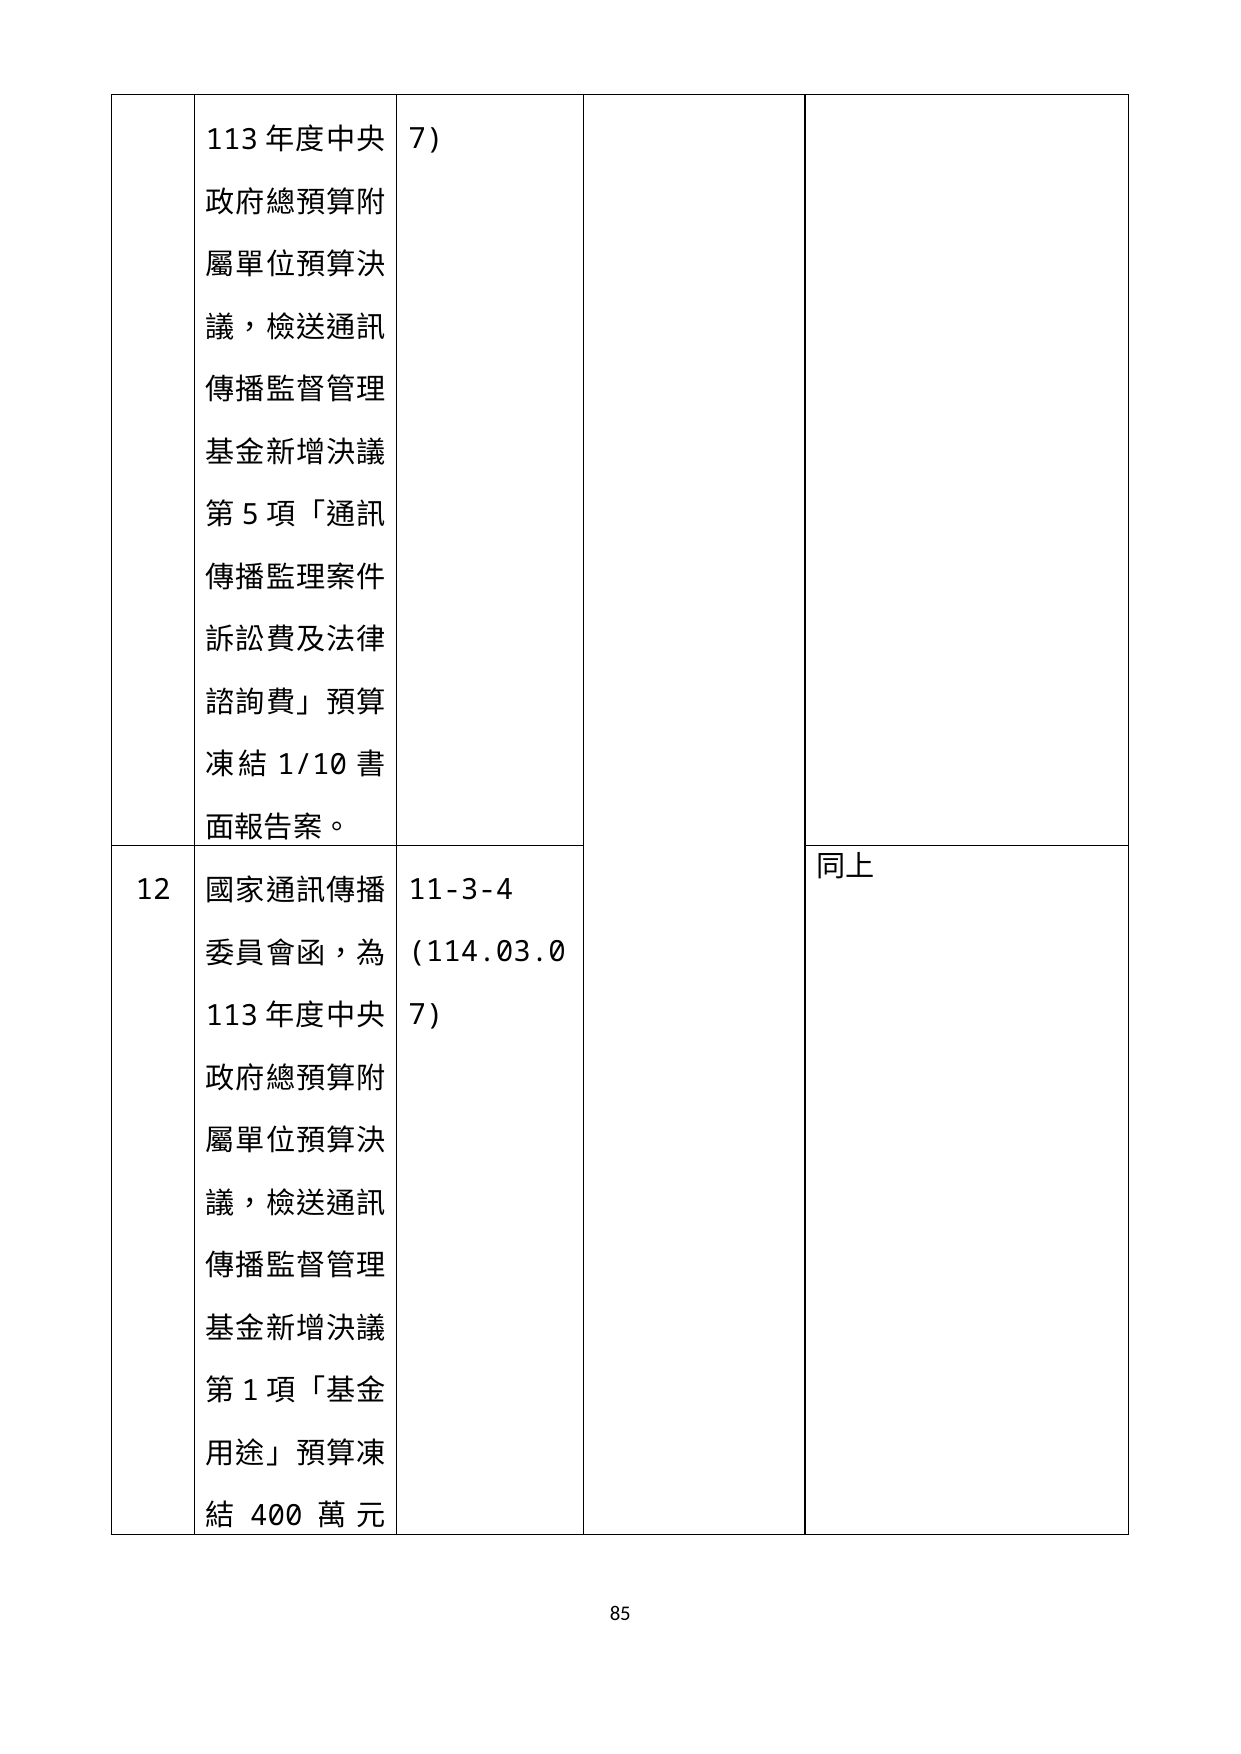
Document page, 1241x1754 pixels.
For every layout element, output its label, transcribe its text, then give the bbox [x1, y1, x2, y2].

table_cell 國家通訊傳播委員會函，為113年度中央政府總預算附屬單位預算決議，檢送通訊傳播監督管理基金新增決議第1項「基金用途」預算凍結400萬元 [195, 846, 396, 1534]
table_cell 7) [397, 95, 583, 845]
table_cell 12 [112, 846, 194, 1534]
table_cell 113年度中央政府總預算附屬單位預算決議，檢送通訊傳播監督管理基金新增決議第5項「通訊傳播監理案件訴訟費及法律諮詢費」預算凍結1/10書面報告案。 [195, 95, 396, 845]
table_cell [112, 95, 194, 845]
table_cell [584, 95, 804, 1534]
table_cell [806, 95, 1128, 845]
table_cell 11-3-4 (114.03.07) [397, 846, 583, 1534]
table_cell 同上 [806, 846, 1128, 1534]
